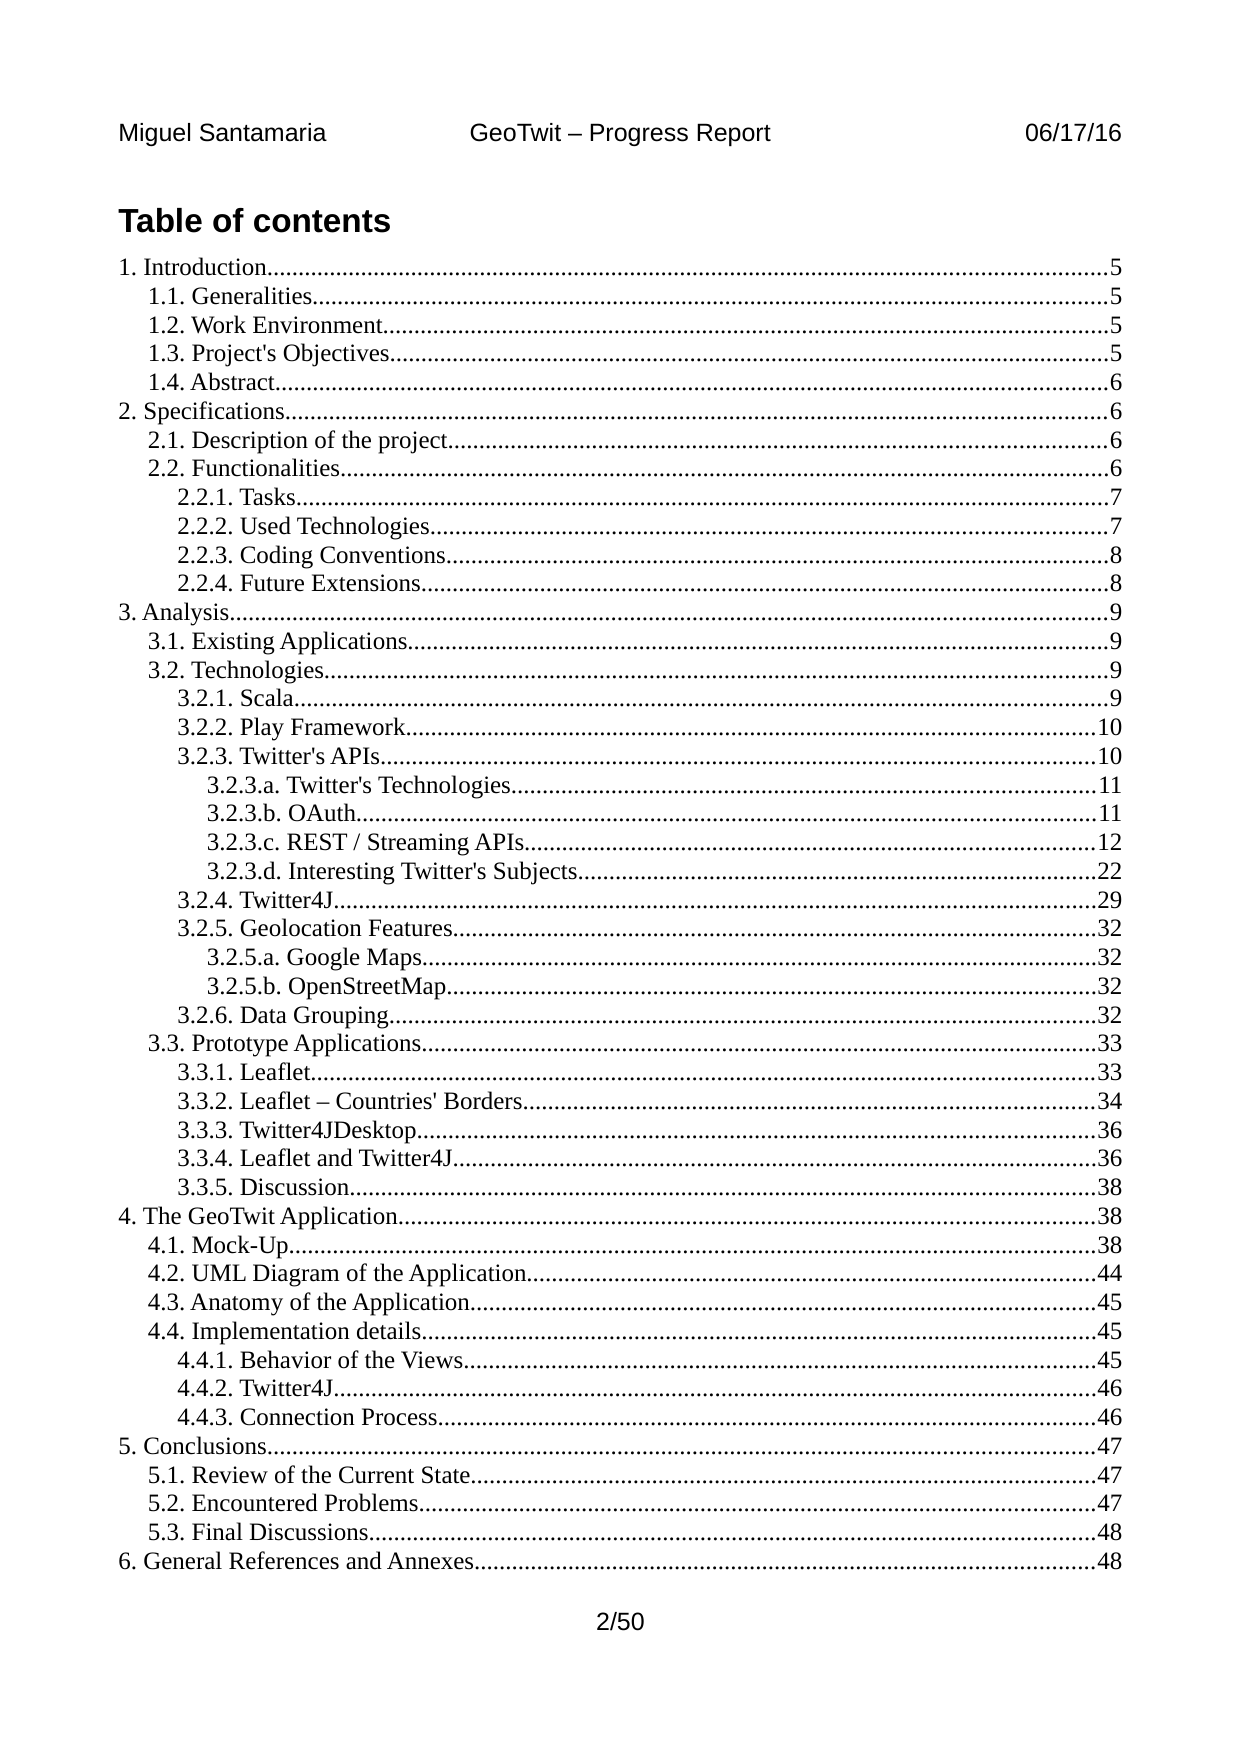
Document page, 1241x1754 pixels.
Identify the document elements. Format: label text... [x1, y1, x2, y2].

text 4. The GeoTwit Application 38 [118, 1201, 1122, 1230]
text 4.3. Anatomy of the Application 45 [148, 1287, 1122, 1316]
text 5.3. Final Discussions 48 [148, 1517, 1122, 1546]
text 3.3.2. Leaflet – Countries' Borders 34 [177, 1086, 1122, 1115]
text 5.2. Encountered Problems 47 [148, 1488, 1122, 1517]
subtitle Table of contents [118, 201, 1122, 240]
text 1.4. Abstract 6 [148, 367, 1122, 396]
text 2.2.3. Coding Conventions 8 [177, 540, 1122, 568]
text 5. Conclusions 47 [118, 1431, 1122, 1460]
text 3.3.1. Leaflet 33 [177, 1057, 1122, 1086]
text 4.4.3. Connection Process 46 [177, 1402, 1122, 1431]
text 3.2.6. Data Grouping 32 [177, 1000, 1122, 1028]
text 6. General References and Annexes 48 [118, 1546, 1122, 1575]
text 2.2.1. Tasks 7 [177, 482, 1122, 511]
text 3.3.4. Leaflet and Twitter4J 36 [177, 1143, 1122, 1172]
text 1.2. Work Environment 5 [148, 310, 1122, 338]
text 4.4.2. Twitter4J 46 [177, 1373, 1122, 1402]
text 1.3. Project's Objectives 5 [148, 338, 1122, 367]
text 2.1. Description of the project 6 [148, 425, 1122, 453]
text 3.2.3. Twitter's APIs 10 [177, 741, 1122, 770]
text 1. Introduction 5 [118, 252, 1122, 281]
text 5.1. Review of the Current State 47 [148, 1460, 1122, 1488]
text 3.2.5. Geolocation Features 32 [177, 913, 1122, 942]
text 4.1. Mock-Up 38 [148, 1230, 1122, 1258]
text 3.2.3.d. Interesting Twitter's Subjects 22 [207, 856, 1122, 885]
text 3.2. Technologies 9 [148, 655, 1122, 683]
text 3.2.1. Scala 9 [177, 683, 1122, 712]
text 4.4.1. Behavior of the Views 45 [177, 1345, 1122, 1373]
text 1.1. Generalities 5 [148, 281, 1122, 310]
text 3.2.3.b. OAuth 11 [207, 798, 1122, 827]
text 3.2.2. Play Framework 10 [177, 712, 1122, 741]
text 4.4. Implementation details 45 [148, 1316, 1122, 1345]
text 4.2. UML Diagram of the Application 44 [148, 1258, 1122, 1287]
text 3.3.3. Twitter4JDesktop 36 [177, 1115, 1122, 1143]
text 3.2.5.a. Google Maps 32 [207, 942, 1122, 971]
text 2.2. Functionalities 6 [148, 453, 1122, 482]
text 3. Analysis 9 [118, 597, 1122, 626]
text 2. Specifications 6 [118, 396, 1122, 425]
text 3.2.4. Twitter4J 29 [177, 885, 1122, 913]
text 3.2.5.b. OpenStreetMap 32 [207, 971, 1122, 1000]
text 3.2.3.a. Twitter's Technologies 11 [207, 770, 1122, 798]
text 3.2.3.c. REST / Streaming APIs 12 [207, 827, 1122, 856]
text 3.1. Existing Applications 9 [148, 626, 1122, 655]
text 2.2.2. Used Technologies 7 [177, 511, 1122, 540]
text 3.3.5. Discussion 38 [177, 1172, 1122, 1201]
text 2.2.4. Future Extensions 8 [177, 568, 1122, 597]
text 3.3. Prototype Applications 33 [148, 1028, 1122, 1057]
